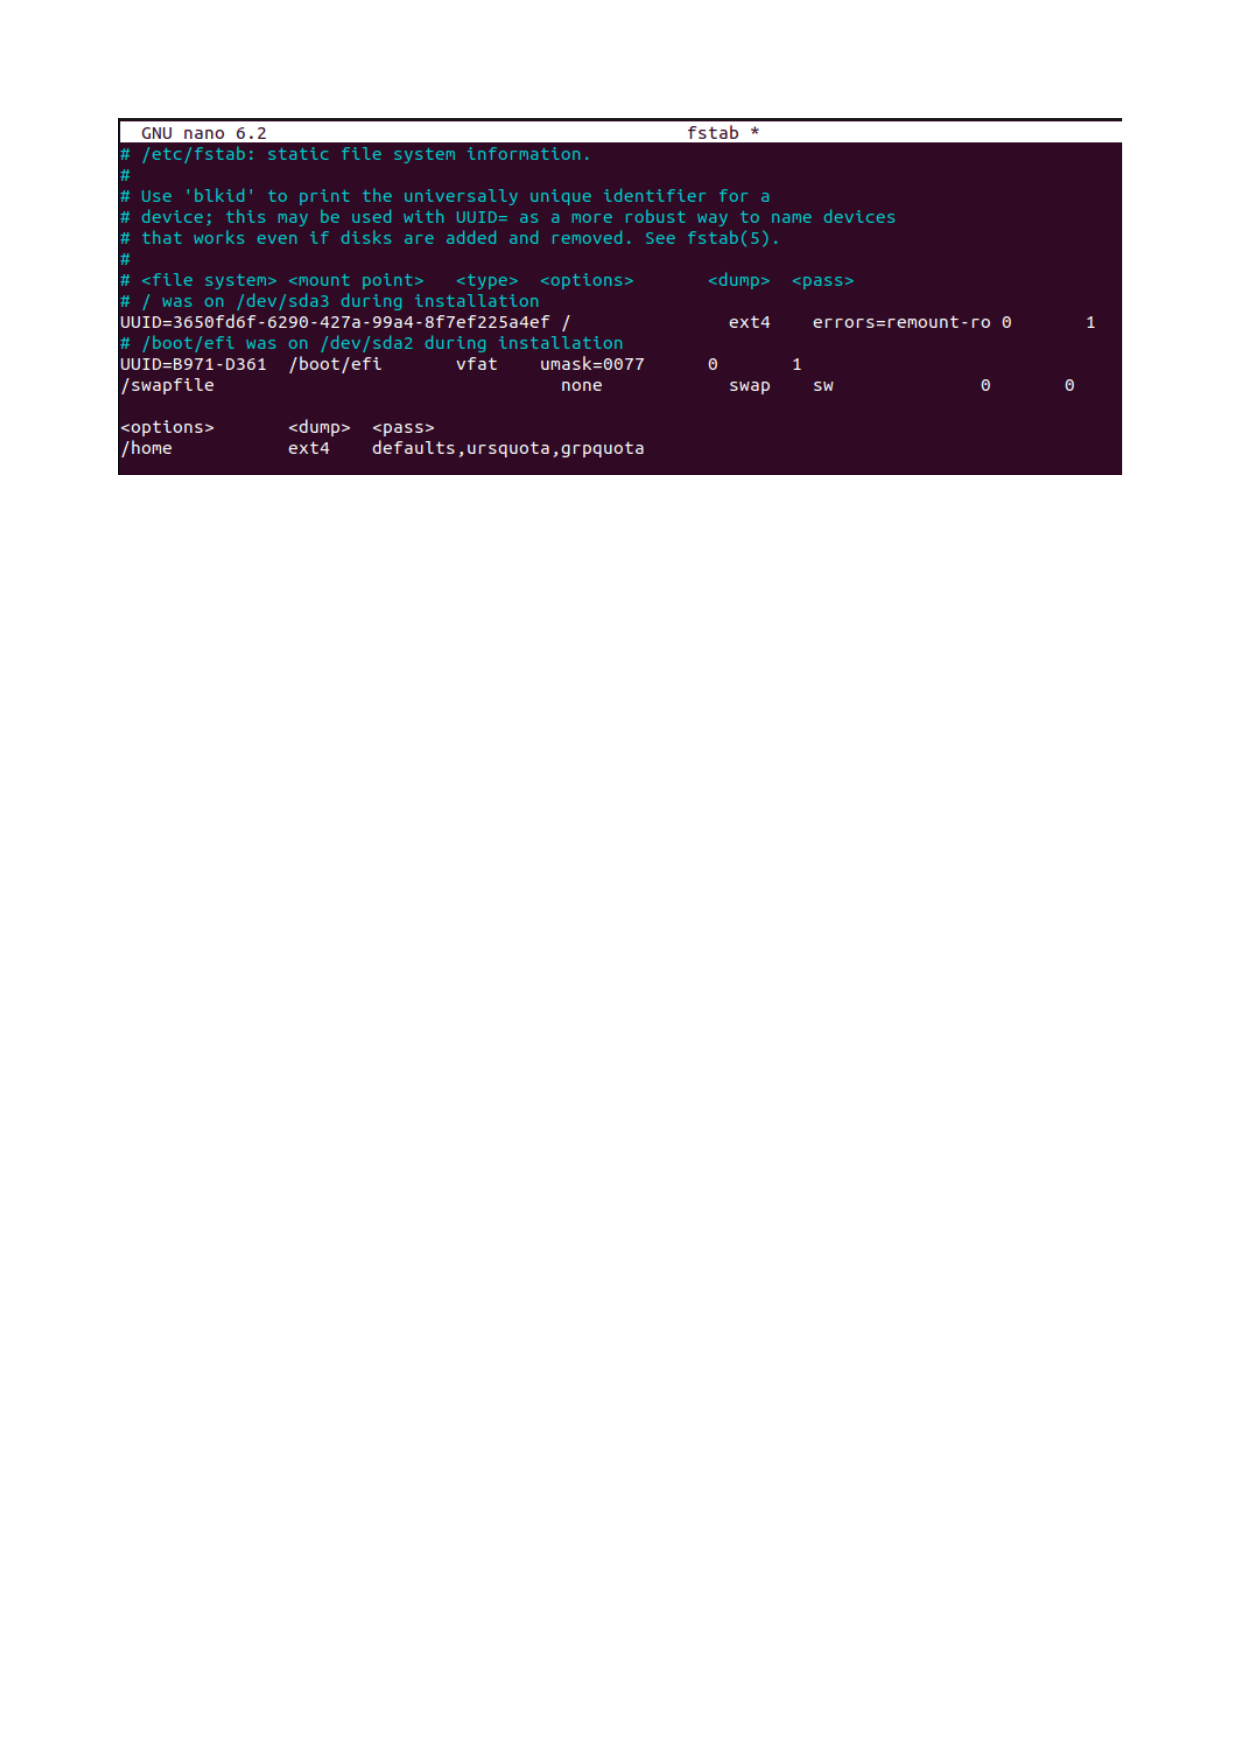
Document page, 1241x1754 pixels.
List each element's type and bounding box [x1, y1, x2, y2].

picture [118, 118, 1123, 475]
